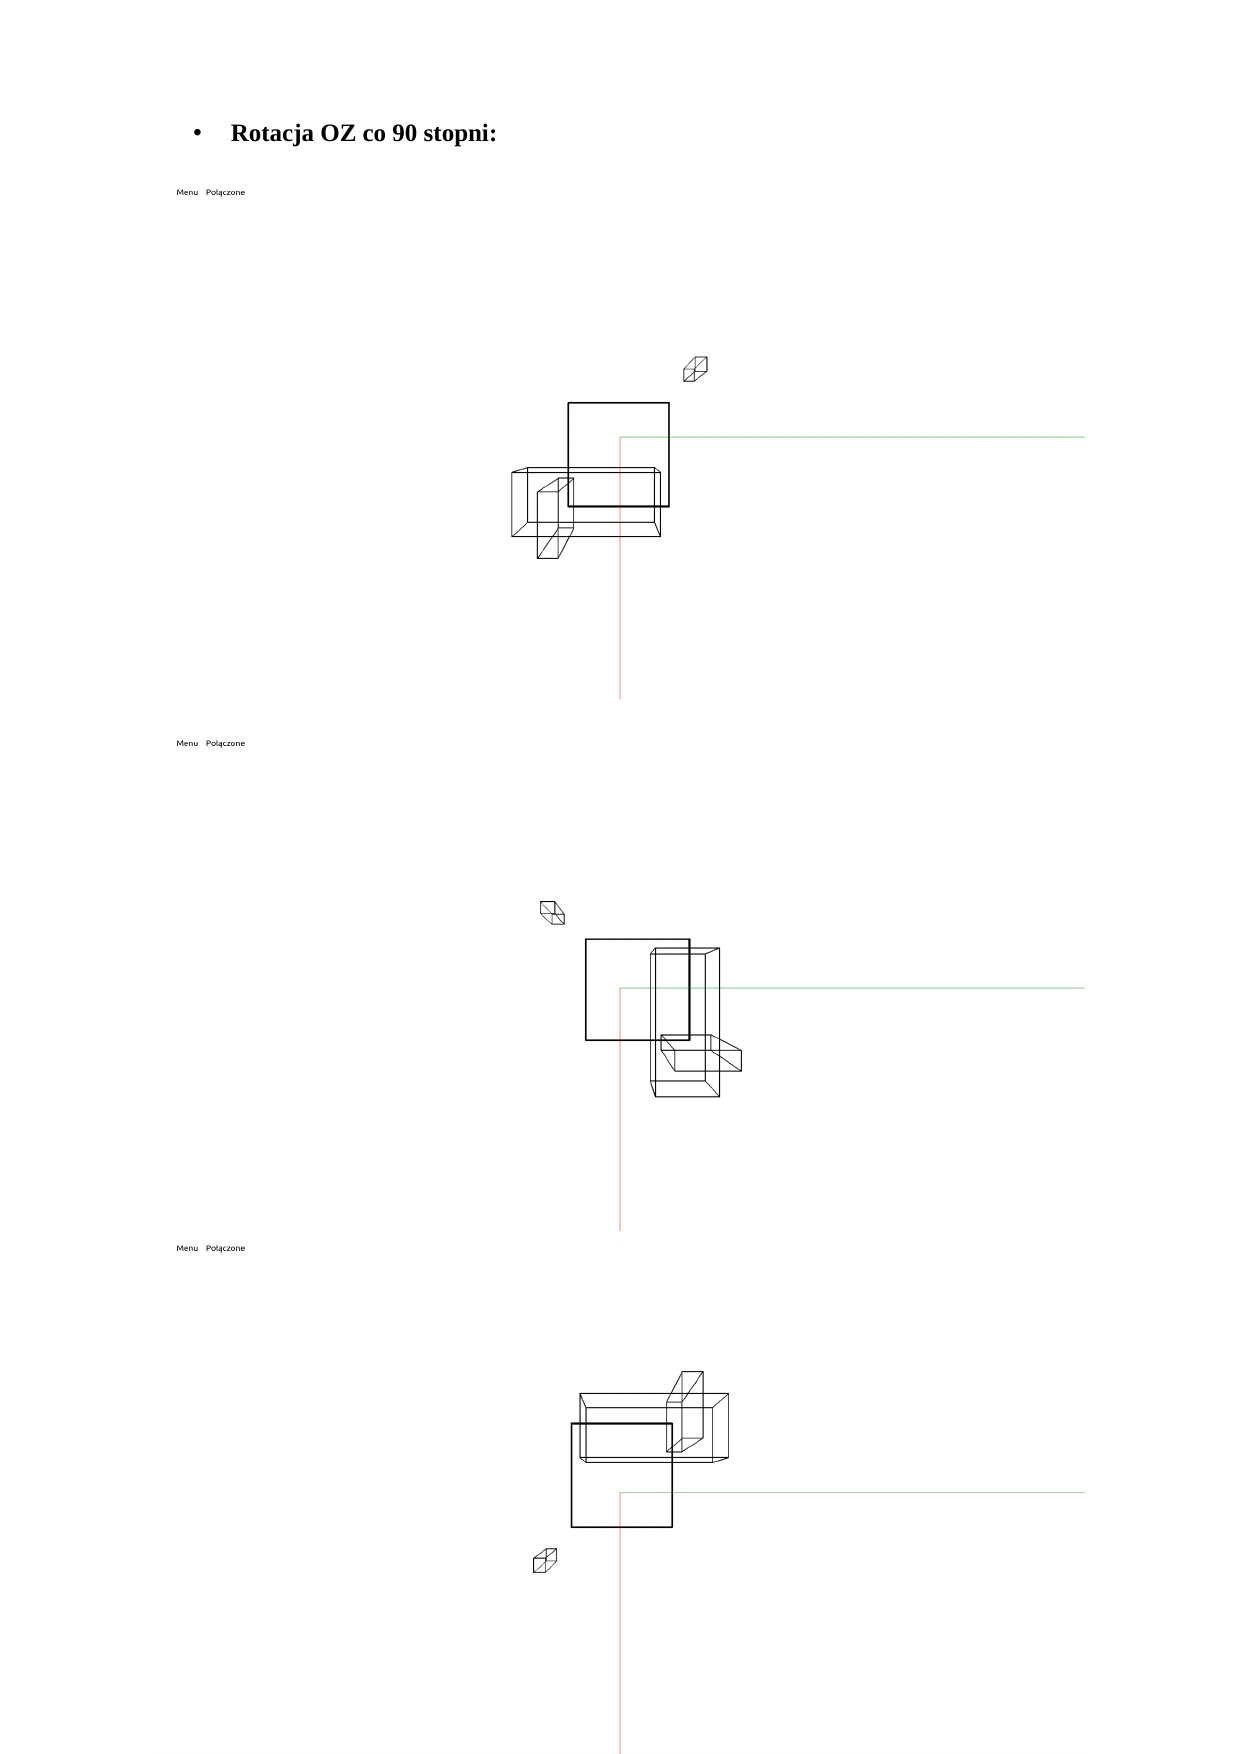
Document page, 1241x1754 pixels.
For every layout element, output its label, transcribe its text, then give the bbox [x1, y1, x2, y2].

list Rotacja OZ co 90 stopni: [193, 118, 1122, 147]
picture [155, 175, 1085, 699]
picture [155, 726, 1085, 1754]
